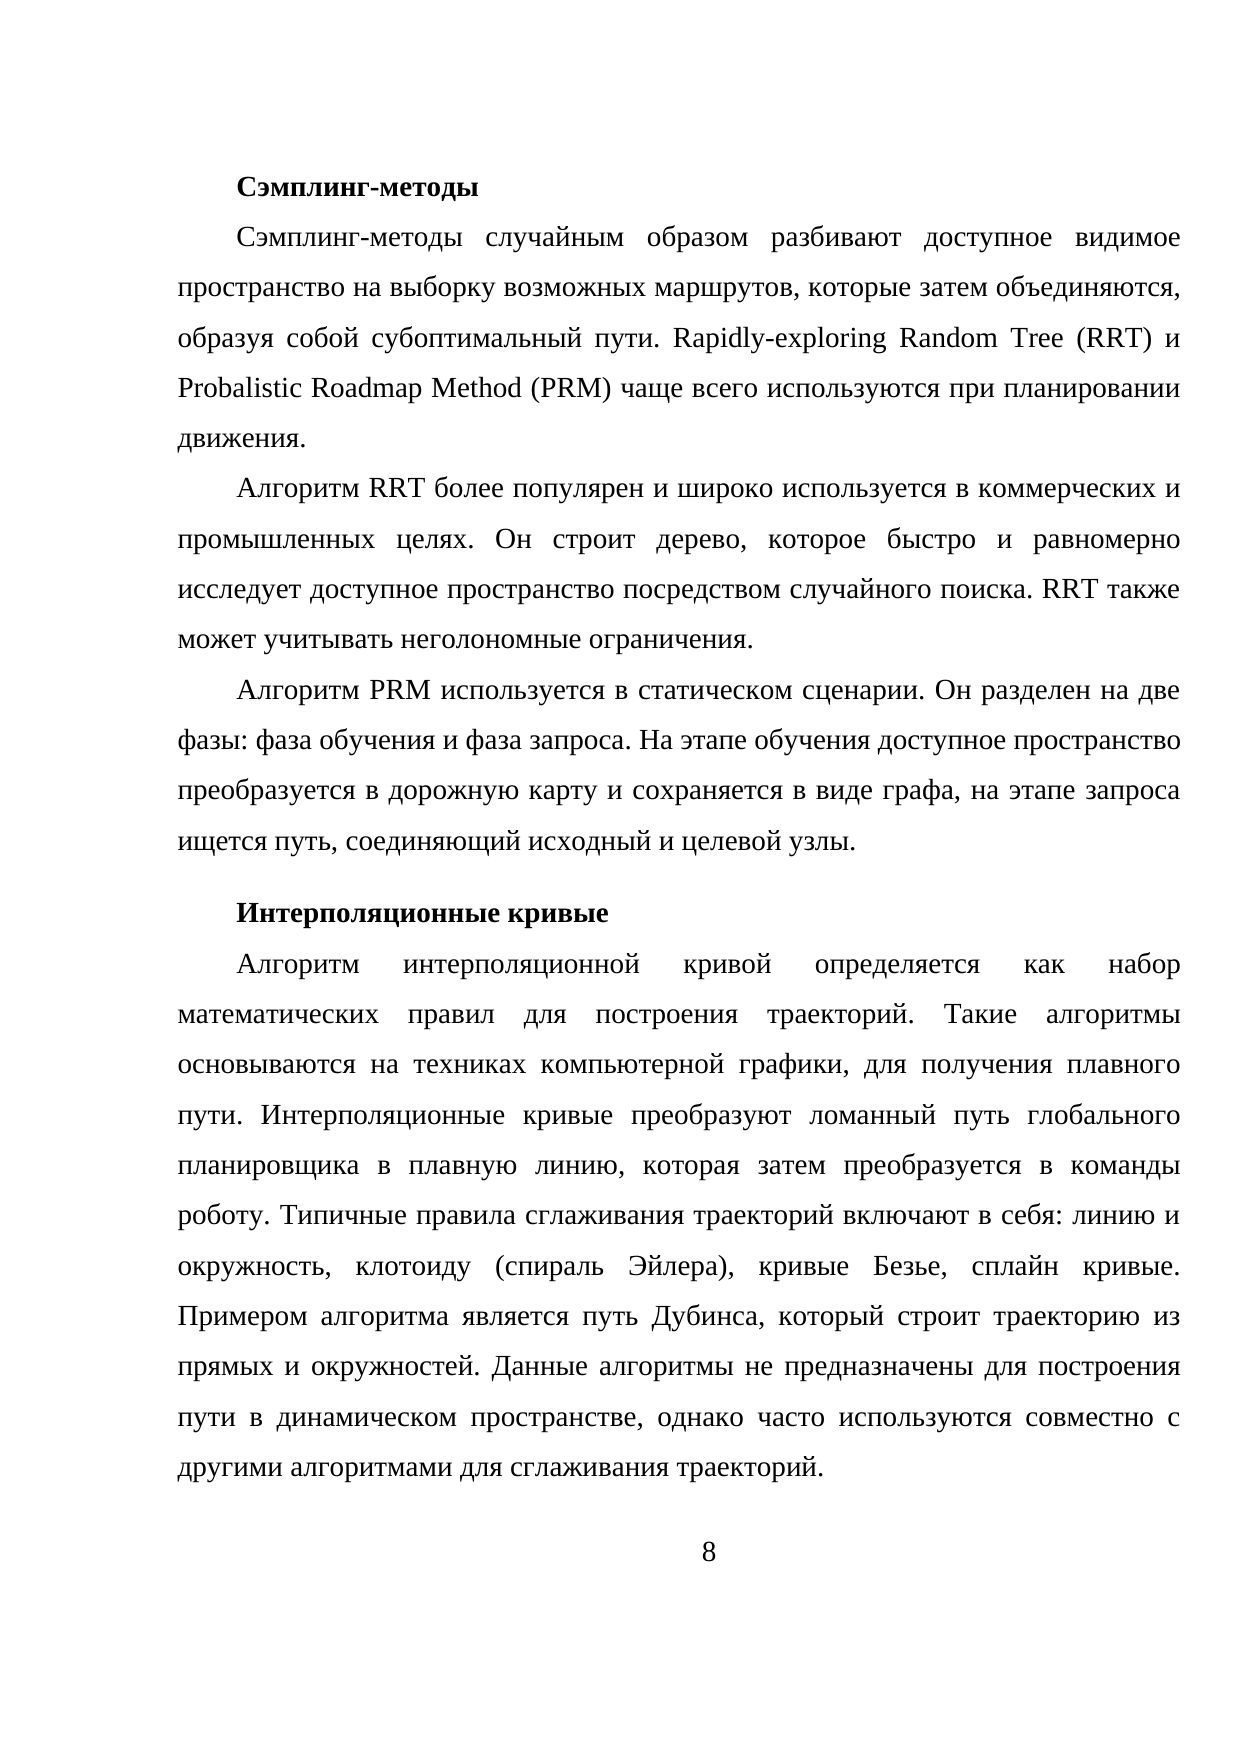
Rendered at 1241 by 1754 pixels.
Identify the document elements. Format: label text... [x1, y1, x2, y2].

subtitle Интерполяционные кривые [177, 896, 1181, 929]
text Алгоритм интерполяционной кривой определяется как набор математических правил для построения траекторий. Такие алгоритмы основываются на техниках компьютерной графики, для получения плавного пути. Интерполяционные кривые преобразуют ломанный путь глобального планировщика в плавную линию, которая затем преобразуется в команды роботу. Типичные правила сглаживания траекторий включают в себя: линию и окружность, клотоиду (спираль Эйлера), кривые Безье, сплайн кривые. Примером алгоритма является путь Дубинса, который строит траекторию из прямых и окружностей. Данные алгоритмы не предназначены для построения пути в динамическом пространстве, однако часто используются совместно с другими алгоритмами для сглаживания траекторий. [177, 946, 1181, 1483]
text Алгоритм PRM используется в статическом сценарии. Он разделен на две фазы: фаза обучения и фаза запроса. На этапе обучения доступное пространство преобразуется в дорожную карту и сохраняется в виде графа, на этапе запроса ищется путь, соединяющий исходный и целевой узлы. [177, 672, 1181, 856]
text Алгоритм RRT более популярен и широко используется в коммерческих и промышленных целях. Он строит дерево, которое быстро и равномерно исследует доступное пространство посредством случайного поиска. RRT также может учитывать неголономные ограничения. [177, 471, 1181, 655]
subtitle Сэмплинг-методы [177, 169, 1181, 202]
text Сэмплинг-методы случайным образом разбивают доступное видимое пространство на выборку возможных маршрутов, которые затем объединяются, образуя собой субоптимальный пути. Rapidly-exploring Random Tree (RRT) и Probalistic Roadmap Method (PRM) чаще всего используются при планировании движения. [177, 219, 1181, 454]
